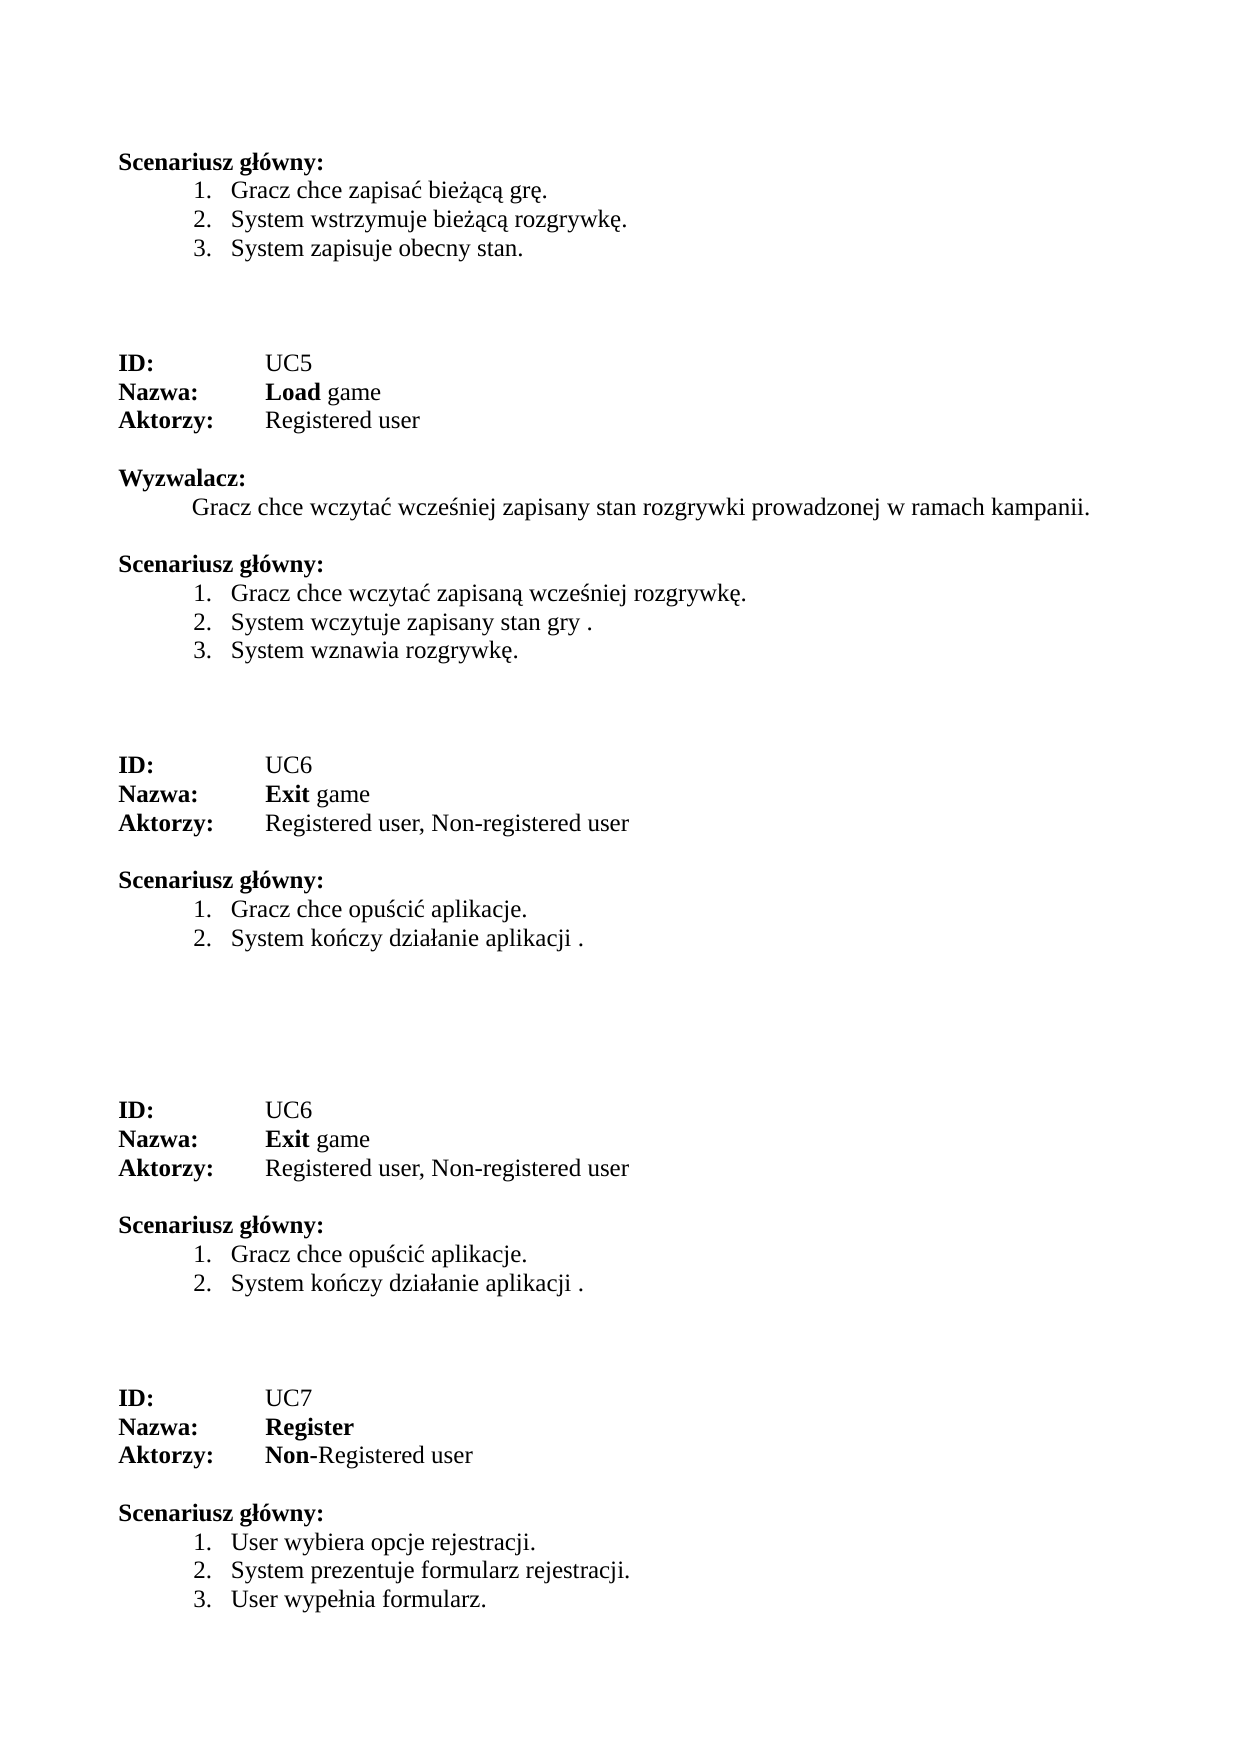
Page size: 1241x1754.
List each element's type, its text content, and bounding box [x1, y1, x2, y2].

text Wyzwalacz: [118, 463, 1122, 492]
text Aktorzy: Registered user, Non-registered user [118, 1153, 1122, 1182]
list Gracz chce opuścić aplikacje. [193, 894, 1122, 923]
list Gracz chce zapisać bieżącą grę. [193, 176, 1122, 204]
text Aktorzy: Non-Registered user [118, 1441, 1122, 1469]
text Scenariusz główny: [118, 1498, 1122, 1527]
list System kończy działanie aplikacji . [193, 923, 1122, 952]
text Scenariusz główny: [118, 549, 1122, 578]
text Nazwa: Exit game [118, 779, 1122, 808]
text Nazwa: Exit game [118, 1124, 1122, 1153]
text ID: UC5 [118, 348, 1122, 377]
text Nazwa: Load game [118, 377, 1122, 406]
list System wznawia rozgrywkę. [193, 636, 1122, 664]
text Scenariusz główny: [118, 866, 1122, 894]
text ID: UC7 [118, 1383, 1122, 1412]
list System kończy działanie aplikacji . [193, 1268, 1122, 1297]
list System wstrzymuje bieżącą rozgrywkę. [193, 204, 1122, 233]
list System zapisuje obecny stan. [193, 233, 1122, 262]
list System prezentuje formularz rejestracji. [193, 1556, 1122, 1584]
text Aktorzy: Registered user [118, 406, 1122, 434]
list System wczytuje zapisany stan gry . [193, 607, 1122, 636]
text Scenariusz główny: [118, 1211, 1122, 1239]
list User wypełnia formularz. [193, 1584, 1122, 1613]
text Aktorzy: Registered user, Non-registered user [118, 808, 1122, 837]
list Gracz chce wczytać zapisaną wcześniej rozgrywkę. [193, 578, 1122, 607]
text Scenariusz główny: [118, 147, 1122, 176]
text Gracz chce wczytać wcześniej zapisany stan rozgrywki prowadzonej w ramach kampanii. [118, 492, 1122, 521]
text Nazwa: Register [118, 1412, 1122, 1441]
list Gracz chce opuścić aplikacje. [193, 1239, 1122, 1268]
list User wybiera opcje rejestracji. [193, 1527, 1122, 1556]
text ID: UC6 [118, 751, 1122, 779]
text ID: UC6 [118, 1096, 1122, 1124]
